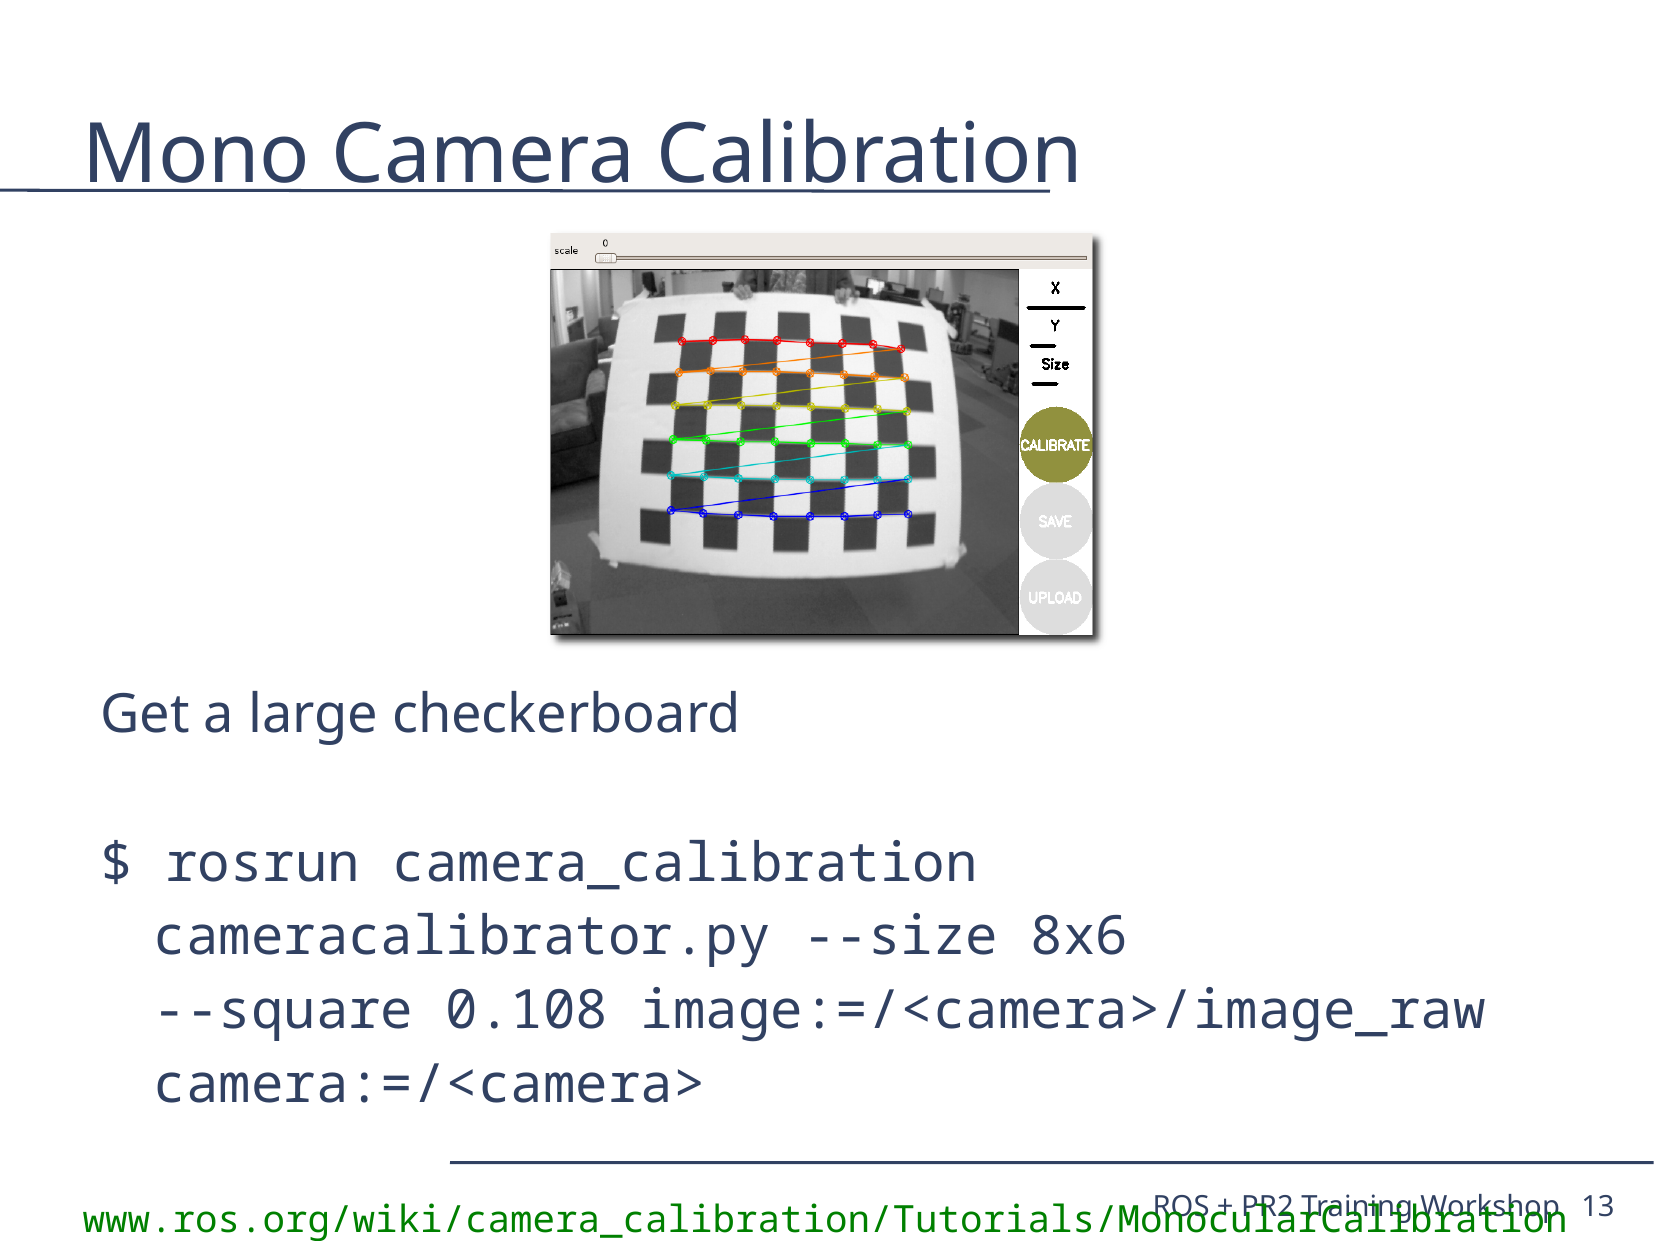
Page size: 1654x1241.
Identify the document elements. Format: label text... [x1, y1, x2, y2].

picture [545, 227, 1109, 652]
title Mono Camera Calibration [82, 82, 1571, 218]
list Get a large checkerboard $ rosrun camera_calibration cameracalibrator.py --size 8x6 --square 0.108 image:=/<camera>/image_raw camera:=/<camera> www.ros.org/wiki/camera_calibration/Tutorials/MonocularCalibration www.ros.org/wiki/camera_calibration [82, 675, 1613, 1163]
